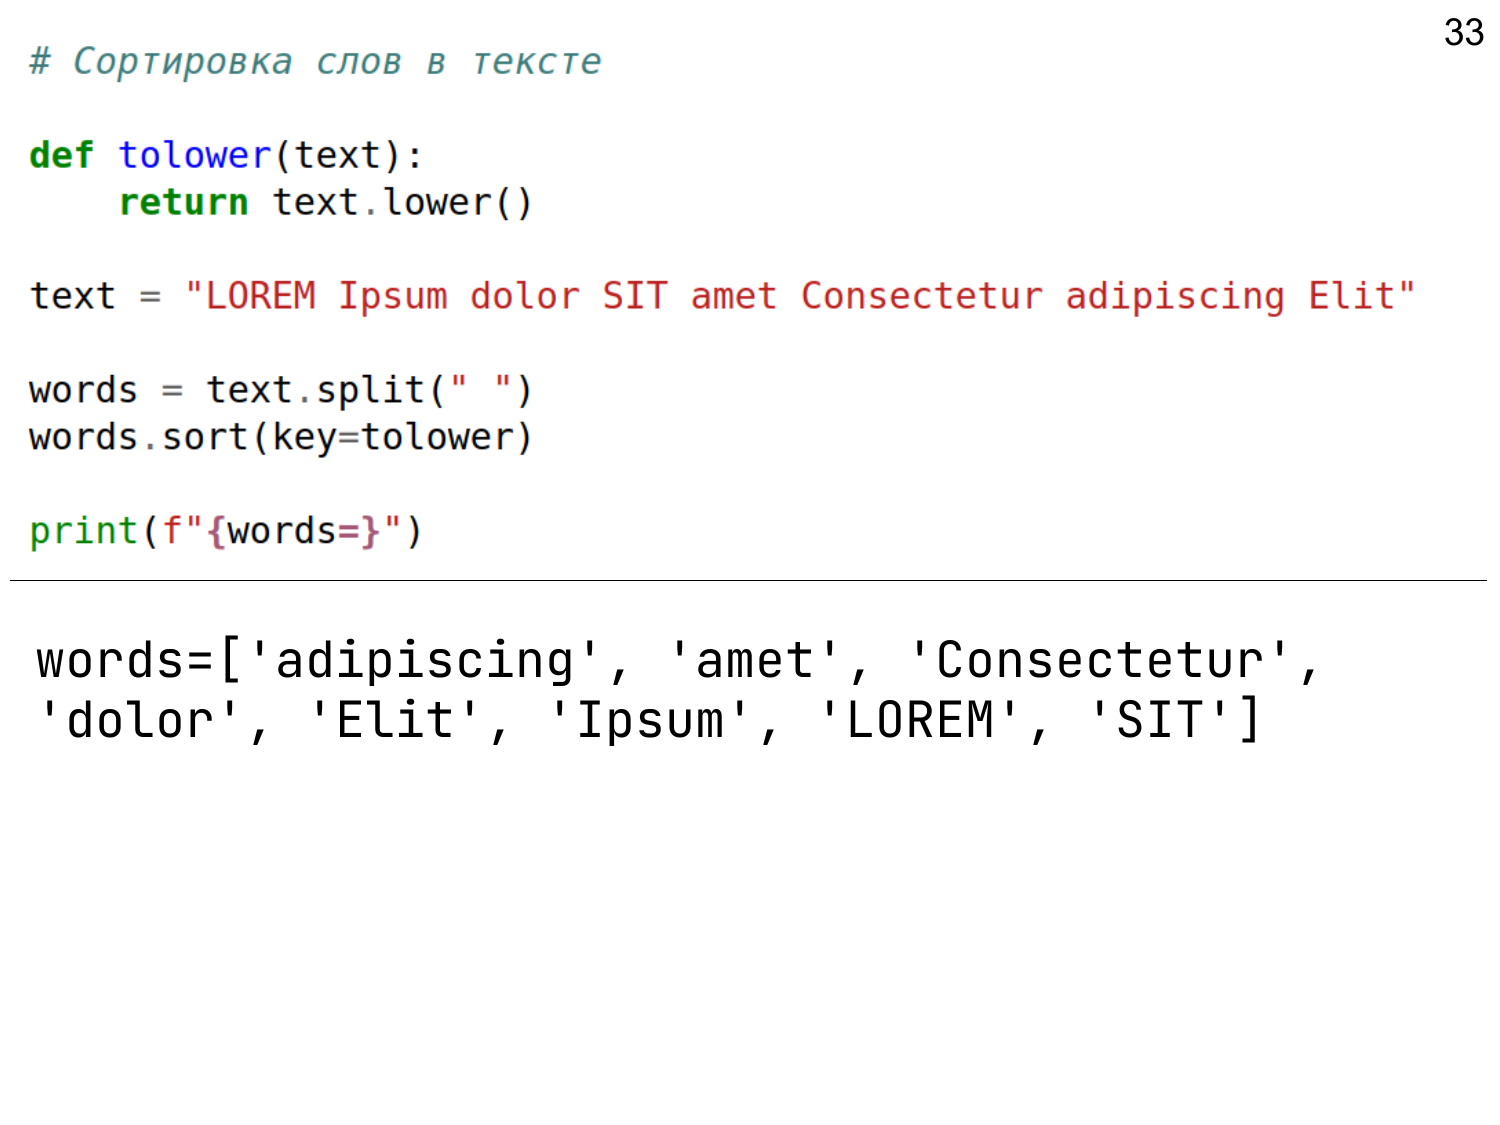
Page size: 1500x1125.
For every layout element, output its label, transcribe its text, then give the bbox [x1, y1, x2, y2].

picture [17, 34, 1427, 571]
text_box words=['adipiscing', 'amet', 'Consectetur', 'dolor', 'Elit', 'Ipsum', 'LOREM', 'SIT'] [35, 620, 1458, 1088]
